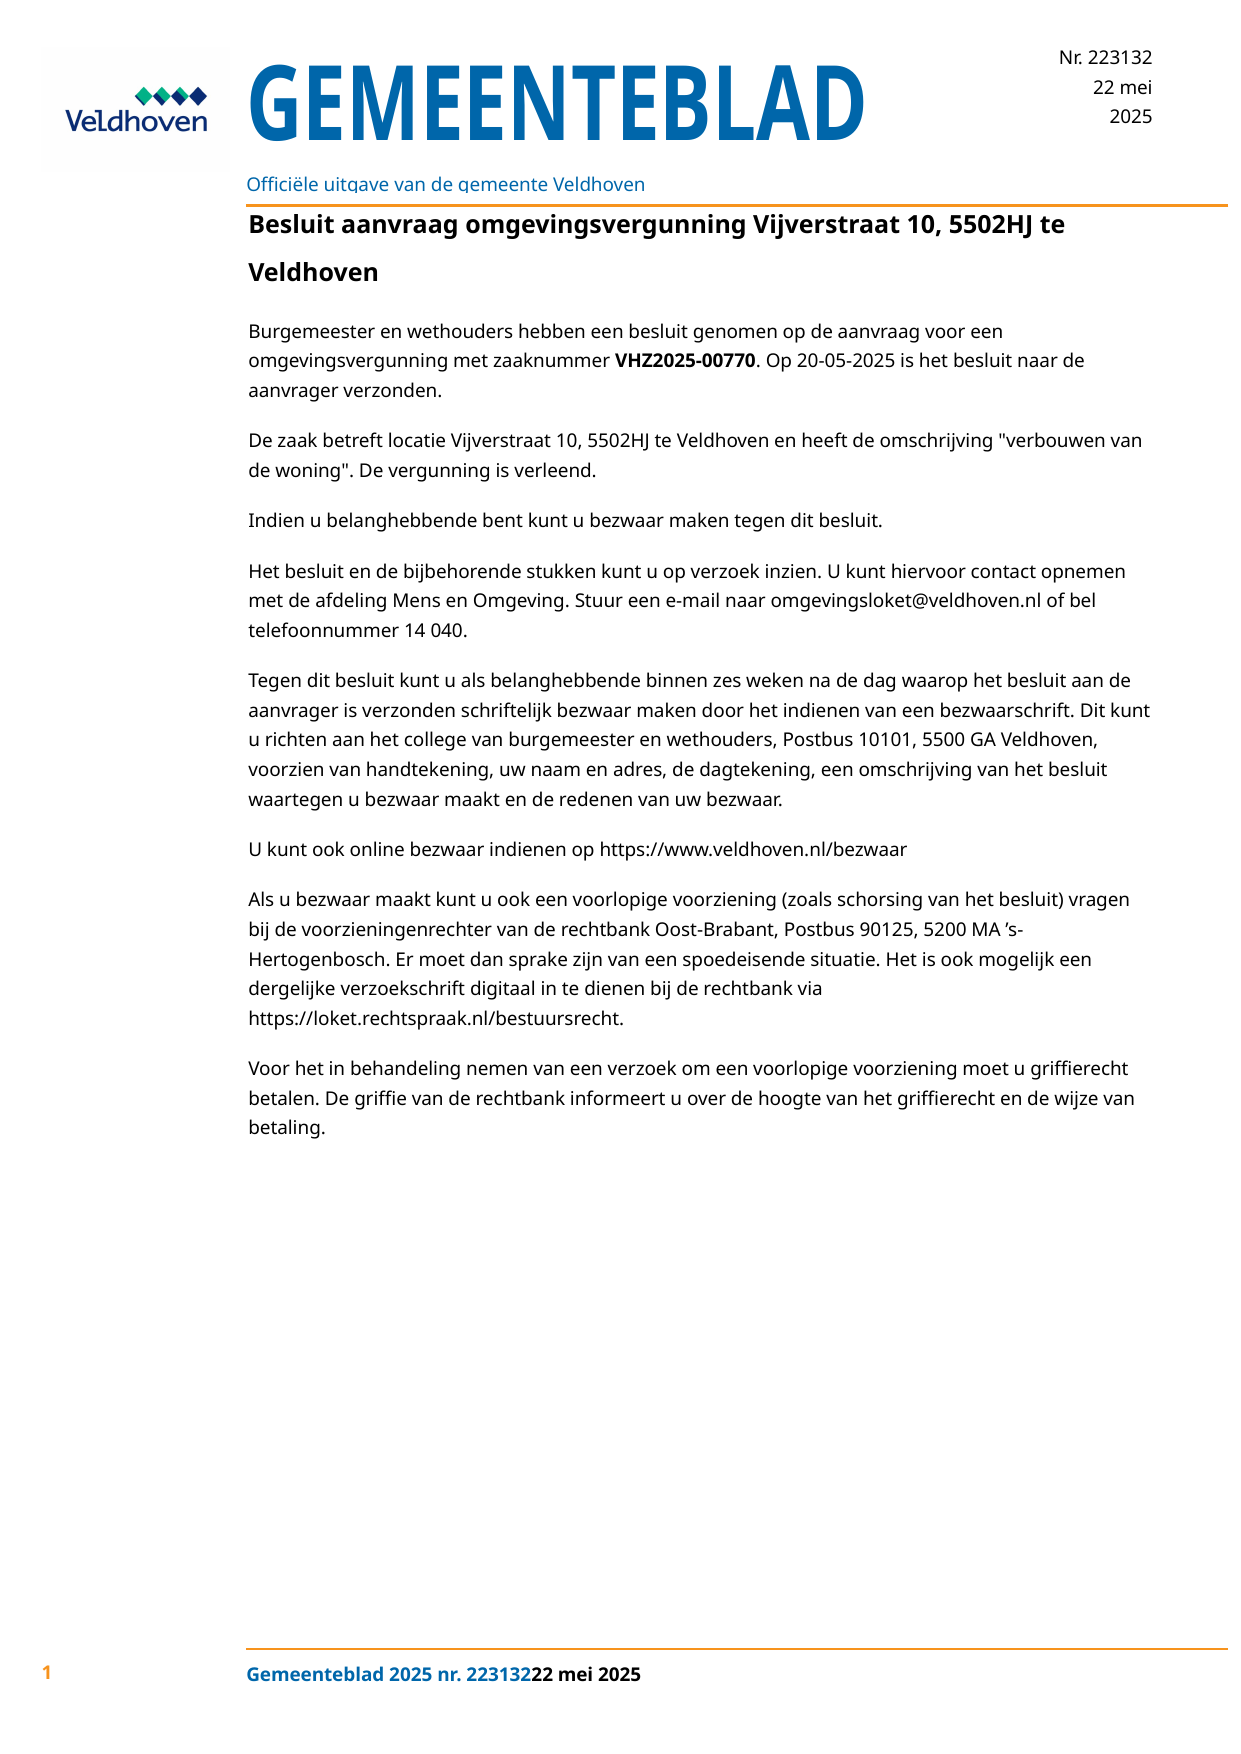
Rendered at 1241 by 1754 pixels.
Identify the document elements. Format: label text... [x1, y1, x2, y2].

text Als u bezwaar maakt kunt u ook een voorlopige voorziening (zoals schorsing van het besluit) vragen bij de voorzieningenrechter van de rechtbank Oost-Brabant, Postbus 90125, 5200 MA ’s-Hertogenbosch. Er moet dan sprake zijn van een spoedeisende situatie. Het is ook mogelijk een dergelijke verzoekschrift digitaal in te dienen bij de rechtbank via https://loket.rechtspraak.nl/bestuursrecht. [248, 887, 1152, 1031]
text Indien u belanghebbende bent kunt u bezwaar maken tegen dit besluit. [248, 507, 1152, 533]
picture [41, 47, 231, 172]
text De zaak betreft locatie Vijverstraat 10, 5502HJ te Veldhoven en heeft de omschrijving "verbouwen van de woning". De vergunning is verleend. [248, 427, 1152, 483]
text U kunt ook online bezwaar indienen op https://www.veldhoven.nl/bezwaar [248, 836, 1152, 862]
text Het besluit en de bijbehorende stukken kunt u op verzoek inzien. U kunt hiervoor contact opnemen met de afdeling Mens en Omgeving. Stuur een e-mail naar omgevingsloket@veldhoven.nl of bel telefoonnummer 14 040. [248, 558, 1152, 643]
text Besluit aanvraag omgevingsvergunning Vijverstraat 10, 5502HJ te Veldhoven [248, 207, 1152, 288]
text Burgemeester en wethouders hebben een besluit genomen op de aanvraag voor een omgevingsvergunning met zaaknummer VHZ2025-00770. Op 20-05-2025 is het besluit naar de aanvrager verzonden. [248, 318, 1152, 403]
text Tegen dit besluit kunt u als belanghebbende binnen zes weken na de dag waarop het besluit aan de aanvrager is verzonden schriftelijk bezwaar maken door het indienen van een bezwaarschrift. Dit kunt u richten aan het college van burgemeester en wethouders, Postbus 10101, 5500 GA Veldhoven, voorzien van handtekening, uw naam en adres, de dagtekening, een omschrijving van het besluit waartegen u bezwaar maakt en de redenen van uw bezwaar. [248, 667, 1152, 812]
text Voor het in behandeling nemen van een verzoek om een voorlopige voorziening moet u griffierecht betalen. De griffie van de rechtbank informeert u over de hoogte van het griffierecht en de wijze van betaling. [248, 1055, 1152, 1140]
